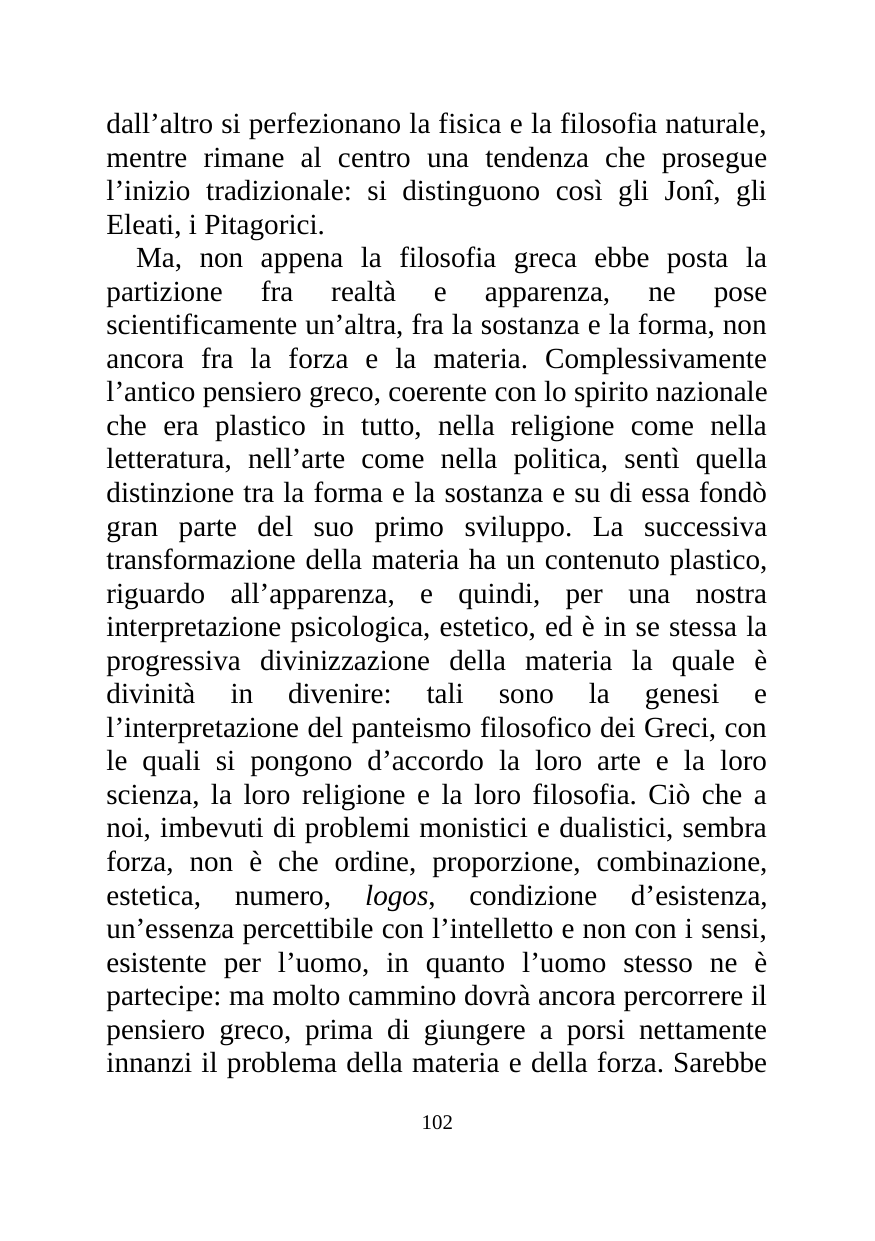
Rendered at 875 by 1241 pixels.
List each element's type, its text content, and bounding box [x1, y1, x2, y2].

text Ma, non appena la filosofia greca ebbe posta la partizione fra realtà e apparenza, ne pose scientificamente un’altra, fra la sostanza e la forma, non ancora fra la forza e la materia. Complessivamente l’antico pensiero greco, coerente con lo spirito nazionale che era plastico in tutto, nella religione come nella letteratura, nell’arte come nella politica, sentì quella distinzione tra la forma e la sostanza e su di essa fondò gran parte del suo primo sviluppo. La successiva transformazione della materia ha un contenuto plastico, riguardo all’apparenza, e quindi, per una nostra interpretazione psicologica, estetico, ed è in se stessa la progressiva divinizzazione della materia la quale è divinità in divenire: tali sono la genesi e l’interpretazione del panteismo filosofico dei Greci, con le quali si pongono d’accordo la loro arte e la loro scienza, la loro religione e la loro filosofia. Ciò che a noi, imbevuti di problemi monistici e dualistici, sembra forza, non è che ordine, proporzione, combinazione, estetica, numero, logos, condizione d’esistenza, un’essenza percettibile con l’intelletto e non con i sensi, esistente per l’uomo, in quanto l’uomo stesso ne è partecipe: ma molto cammino dovrà ancora percorrere il pensiero greco, prima di giungere a porsi nettamente innanzi il problema della materia e della forza. Sarebbe [106, 240, 768, 1079]
text dall’altro si perfezionano la fisica e la filosofia naturale, mentre rimane al centro una tendenza che prosegue l’inizio tradizionale: si distinguono così gli Jonî, gli Eleati, i Pitagorici. [106, 106, 768, 240]
